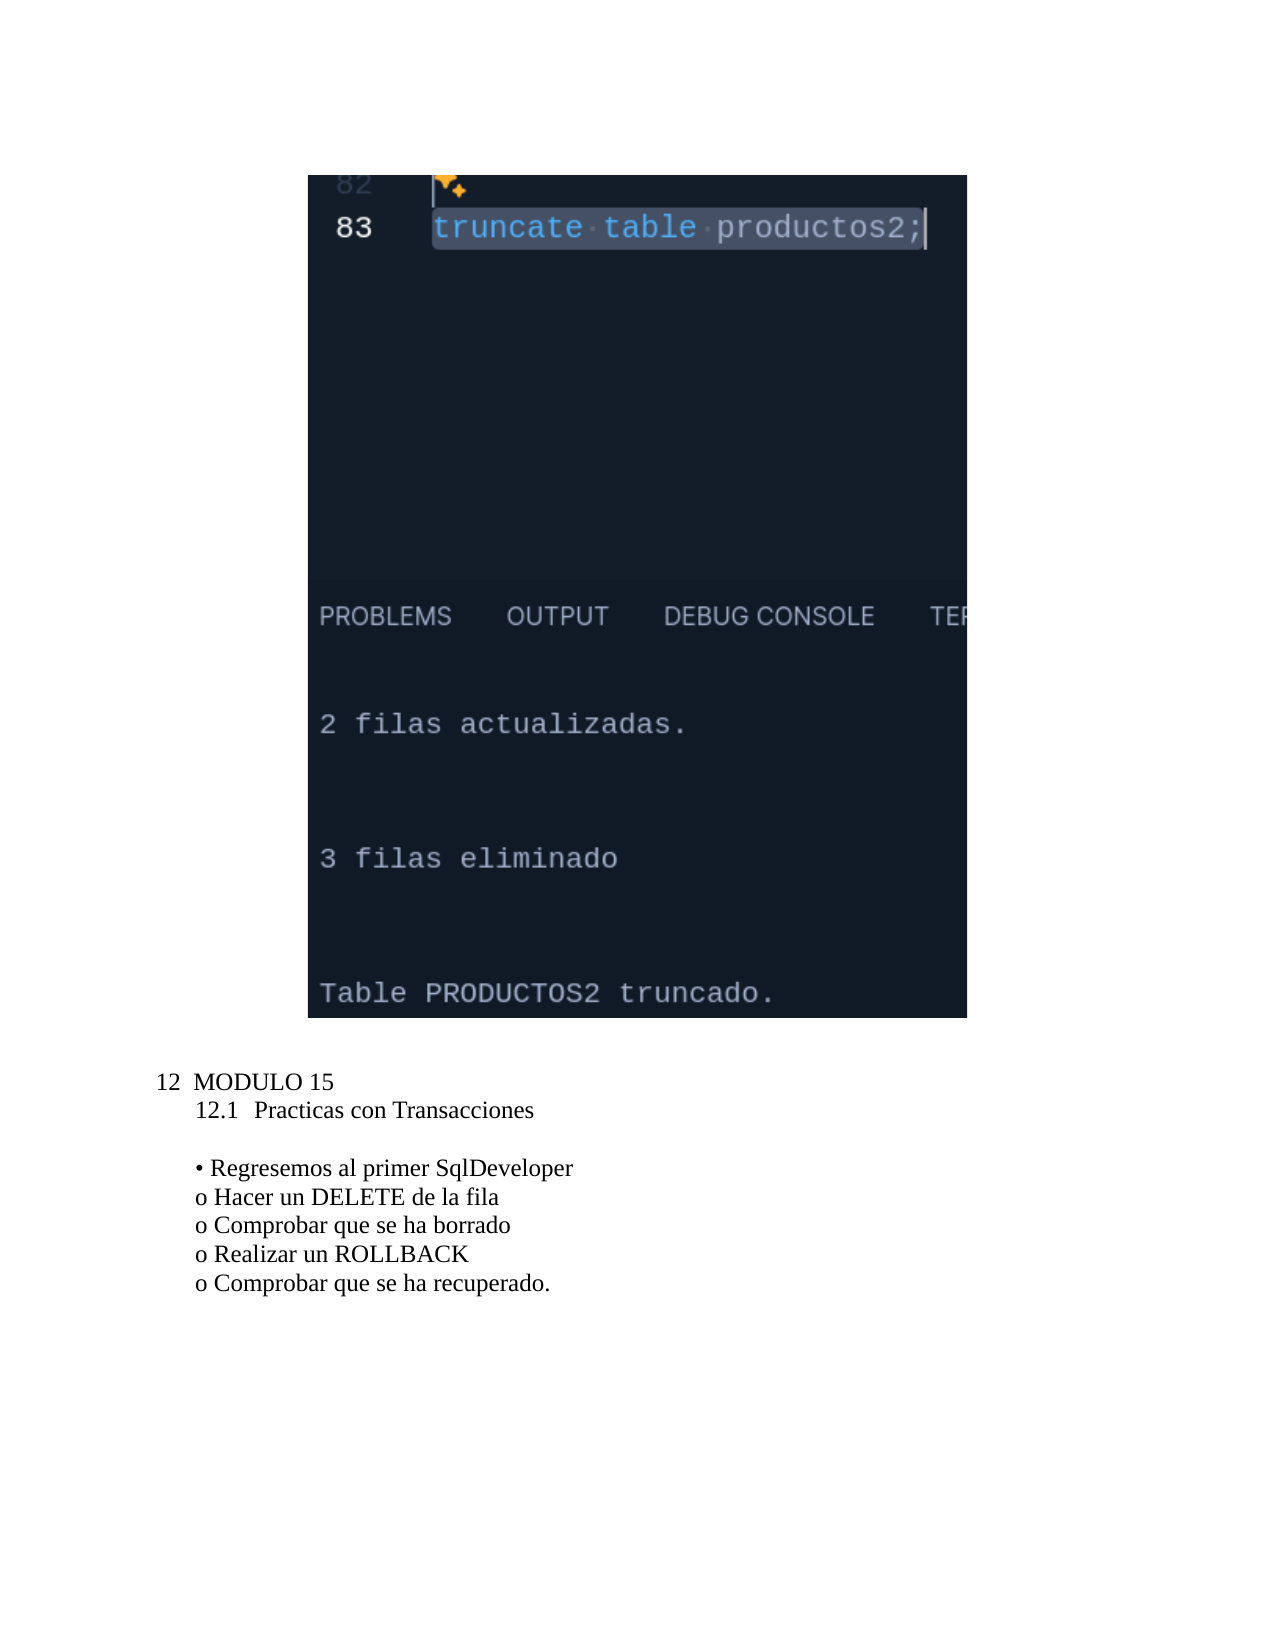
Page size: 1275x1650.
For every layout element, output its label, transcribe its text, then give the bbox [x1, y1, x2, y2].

text • Regresemos al primer SqlDeveloper [195, 1153, 1157, 1182]
text o Comprobar que se ha borrado [195, 1211, 1157, 1239]
text o Hacer un DELETE de la fila [195, 1182, 1157, 1211]
list Practicas con Transacciones [195, 1096, 1157, 1124]
list MODULO 15 [156, 1067, 1157, 1096]
text o Comprobar que se ha recuperado. [195, 1268, 1157, 1297]
picture [307, 175, 968, 1018]
text o Realizar un ROLLBACK [195, 1239, 1157, 1268]
